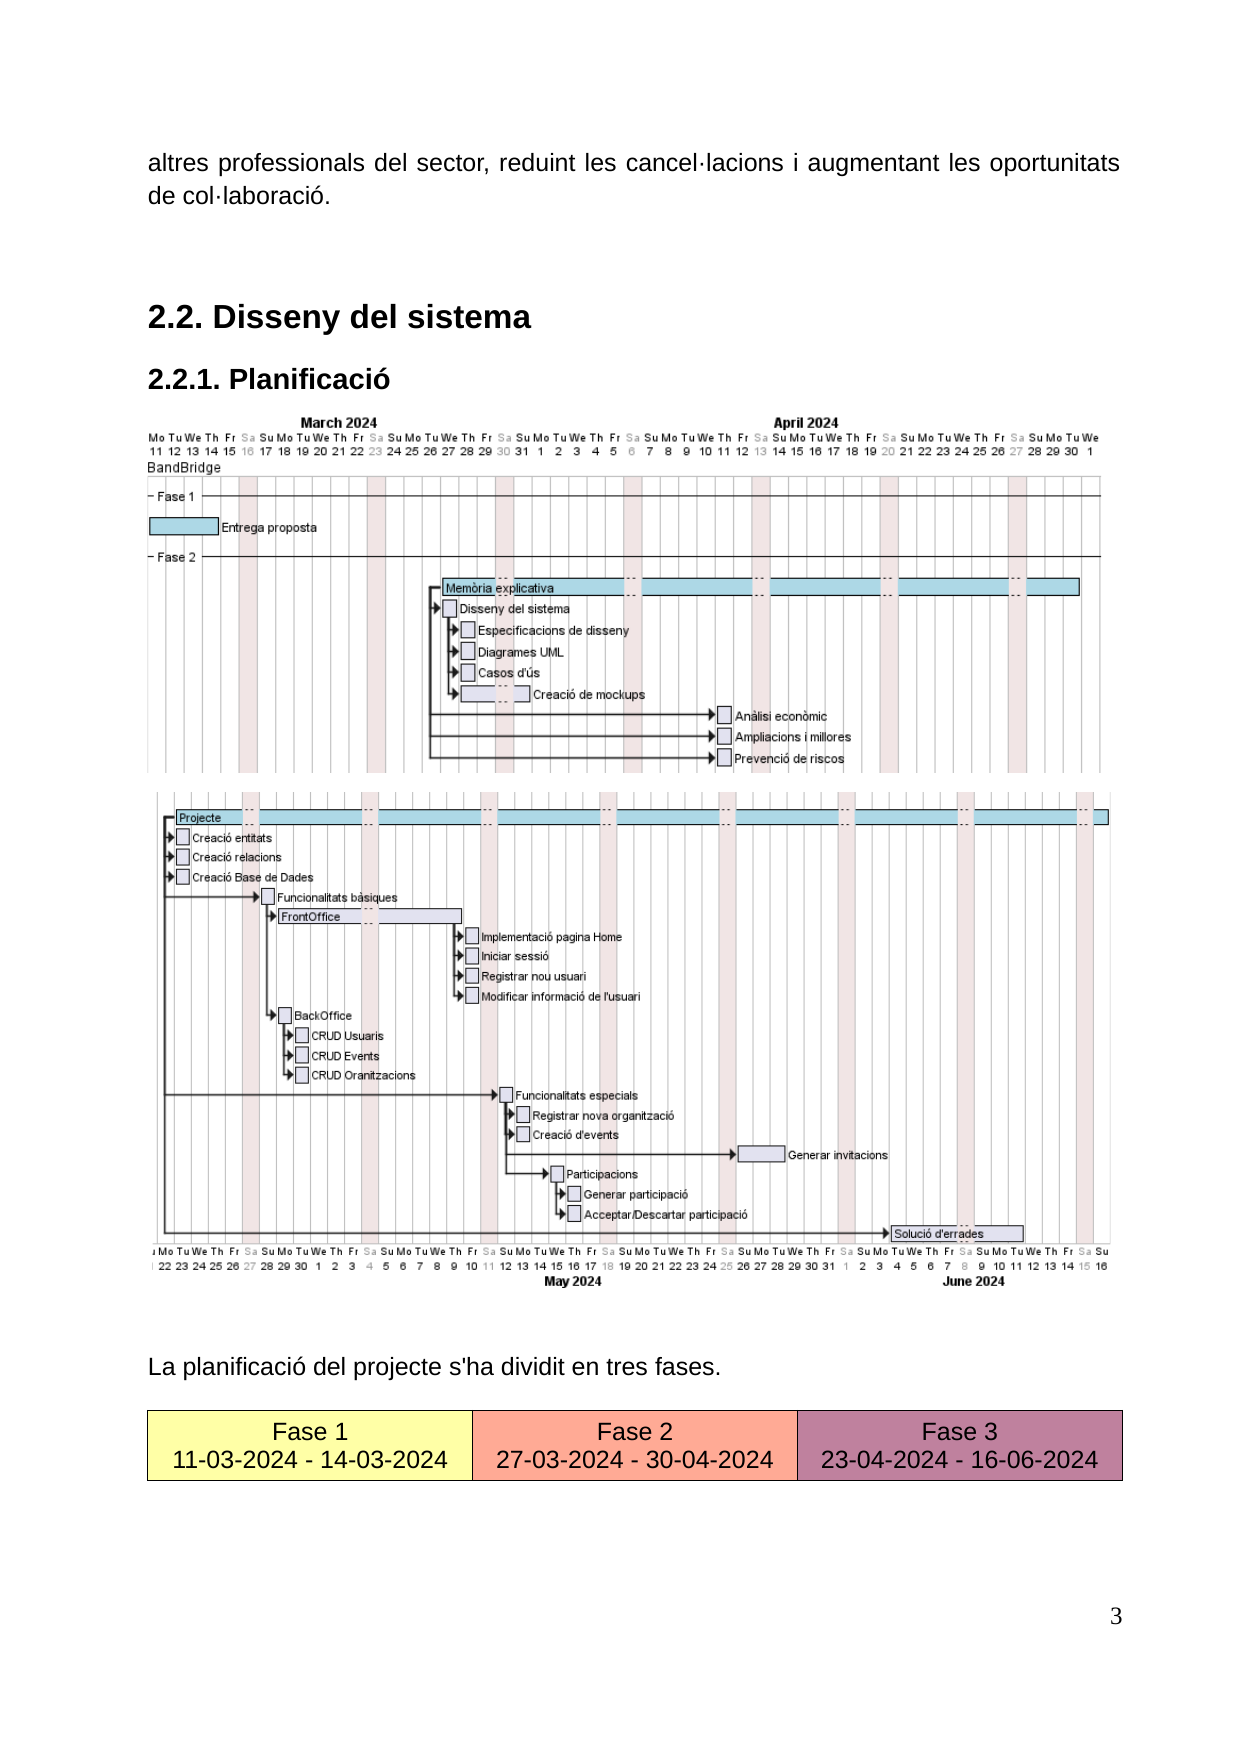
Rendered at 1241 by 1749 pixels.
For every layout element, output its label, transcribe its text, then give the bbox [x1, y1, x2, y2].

table_header Fase 1 11-03-2024 - 14-03-2024 [148, 1411, 472, 1480]
subtitle 2.2. Disseny del sistema [148, 297, 1122, 335]
subtitle 2.2.1. Planificació [148, 362, 1122, 396]
table_header Fase 2 27-03-2024 - 30-04-2024 [473, 1411, 797, 1480]
text La planificació del projecte s'ha dividit en tres fases. [148, 1352, 1122, 1381]
text altres professionals del sector, reduint les cancel·lacions i augmentant les oportunitats de col·laboració. [148, 148, 1122, 209]
table_header Fase 3 23-04-2024 - 16-06-2024 [798, 1411, 1122, 1480]
